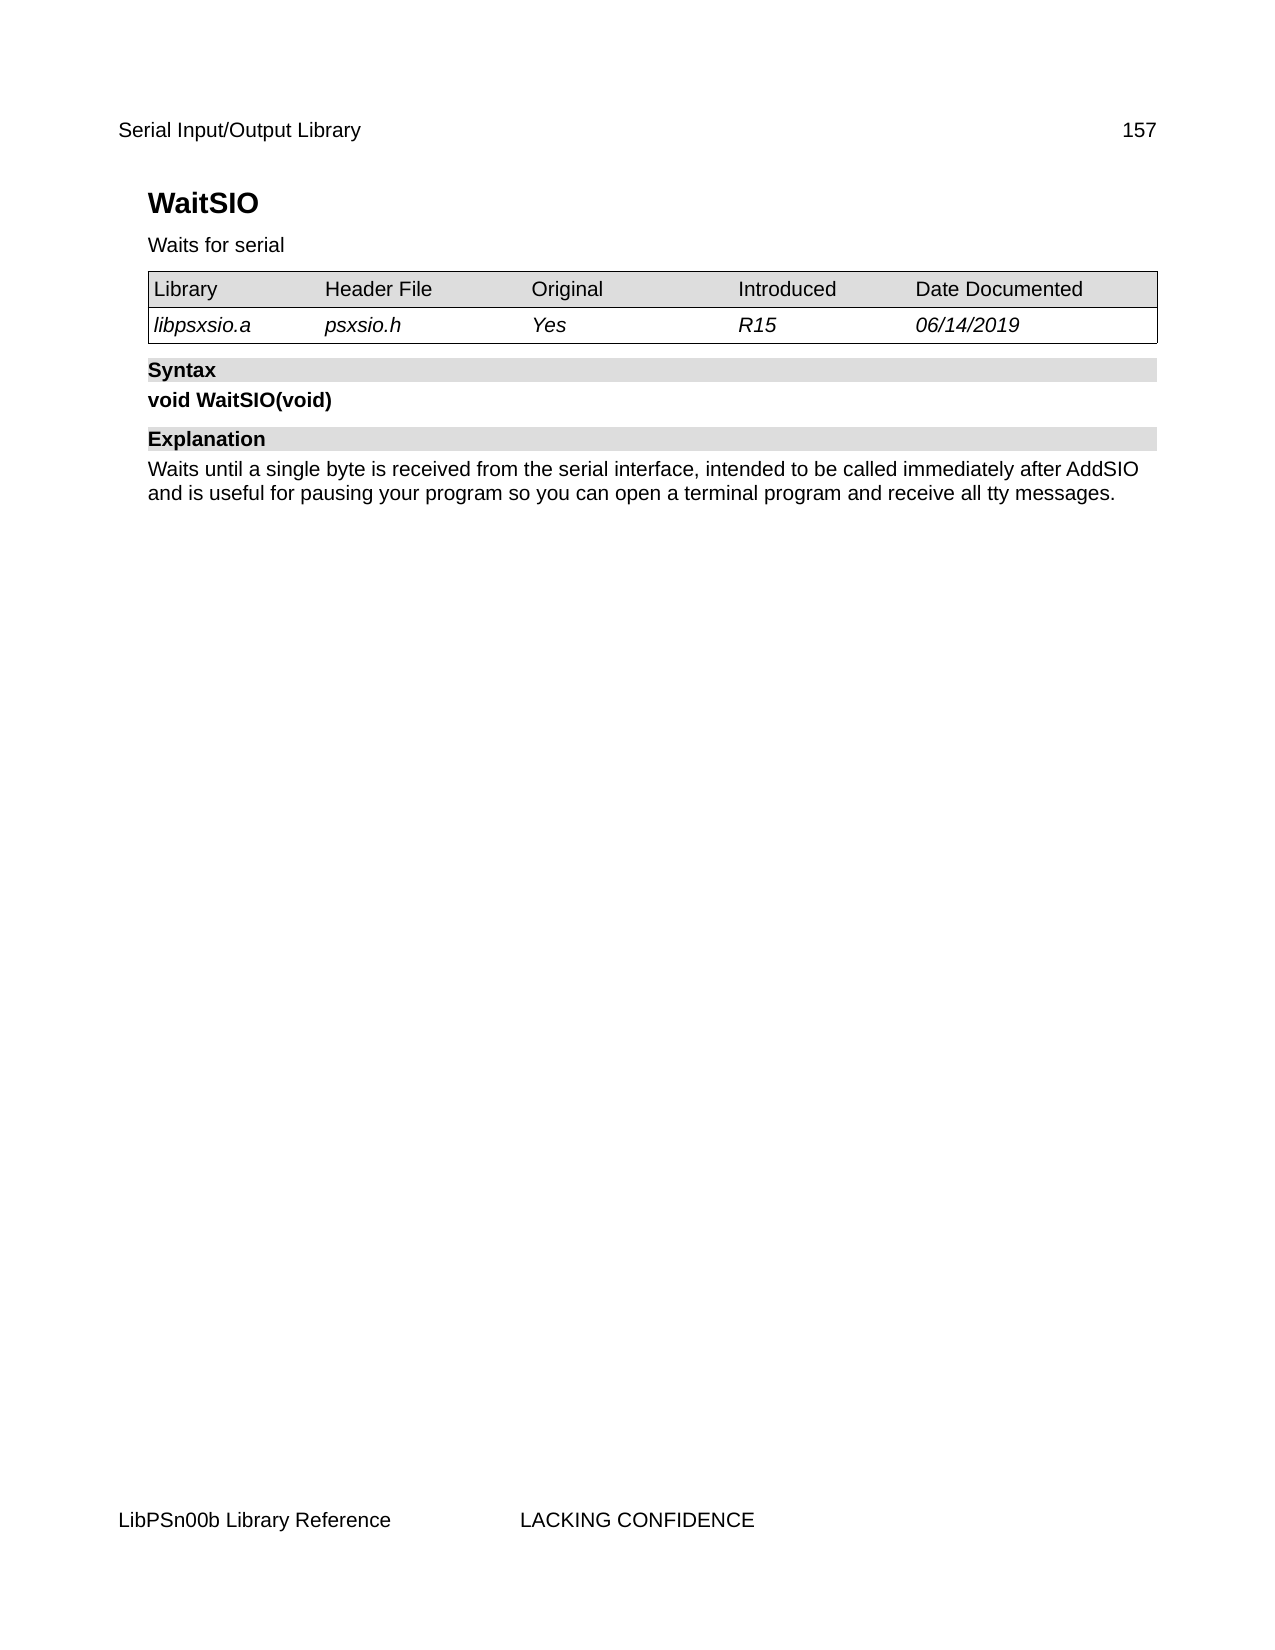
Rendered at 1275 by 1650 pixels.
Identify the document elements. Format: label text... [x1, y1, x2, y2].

subtitle WaitSIO [148, 186, 1157, 220]
text libpsxsio.a psxsio.h Yes R15 06/14/2019 [149, 308, 1157, 343]
text Waits until a single byte is received from the serial interface, intended to be called immediately after AddSIO and is useful for pausing your program so you can open a terminal program and receive all tty messages. [148, 457, 1157, 504]
text Library Header File Original Introduced Date Documented [149, 272, 1157, 307]
subtitle Explanation [148, 427, 1157, 451]
text Waits for serial [148, 232, 1157, 256]
subtitle Syntax [148, 358, 1157, 382]
text void WaitSIO(void) [148, 388, 1157, 412]
